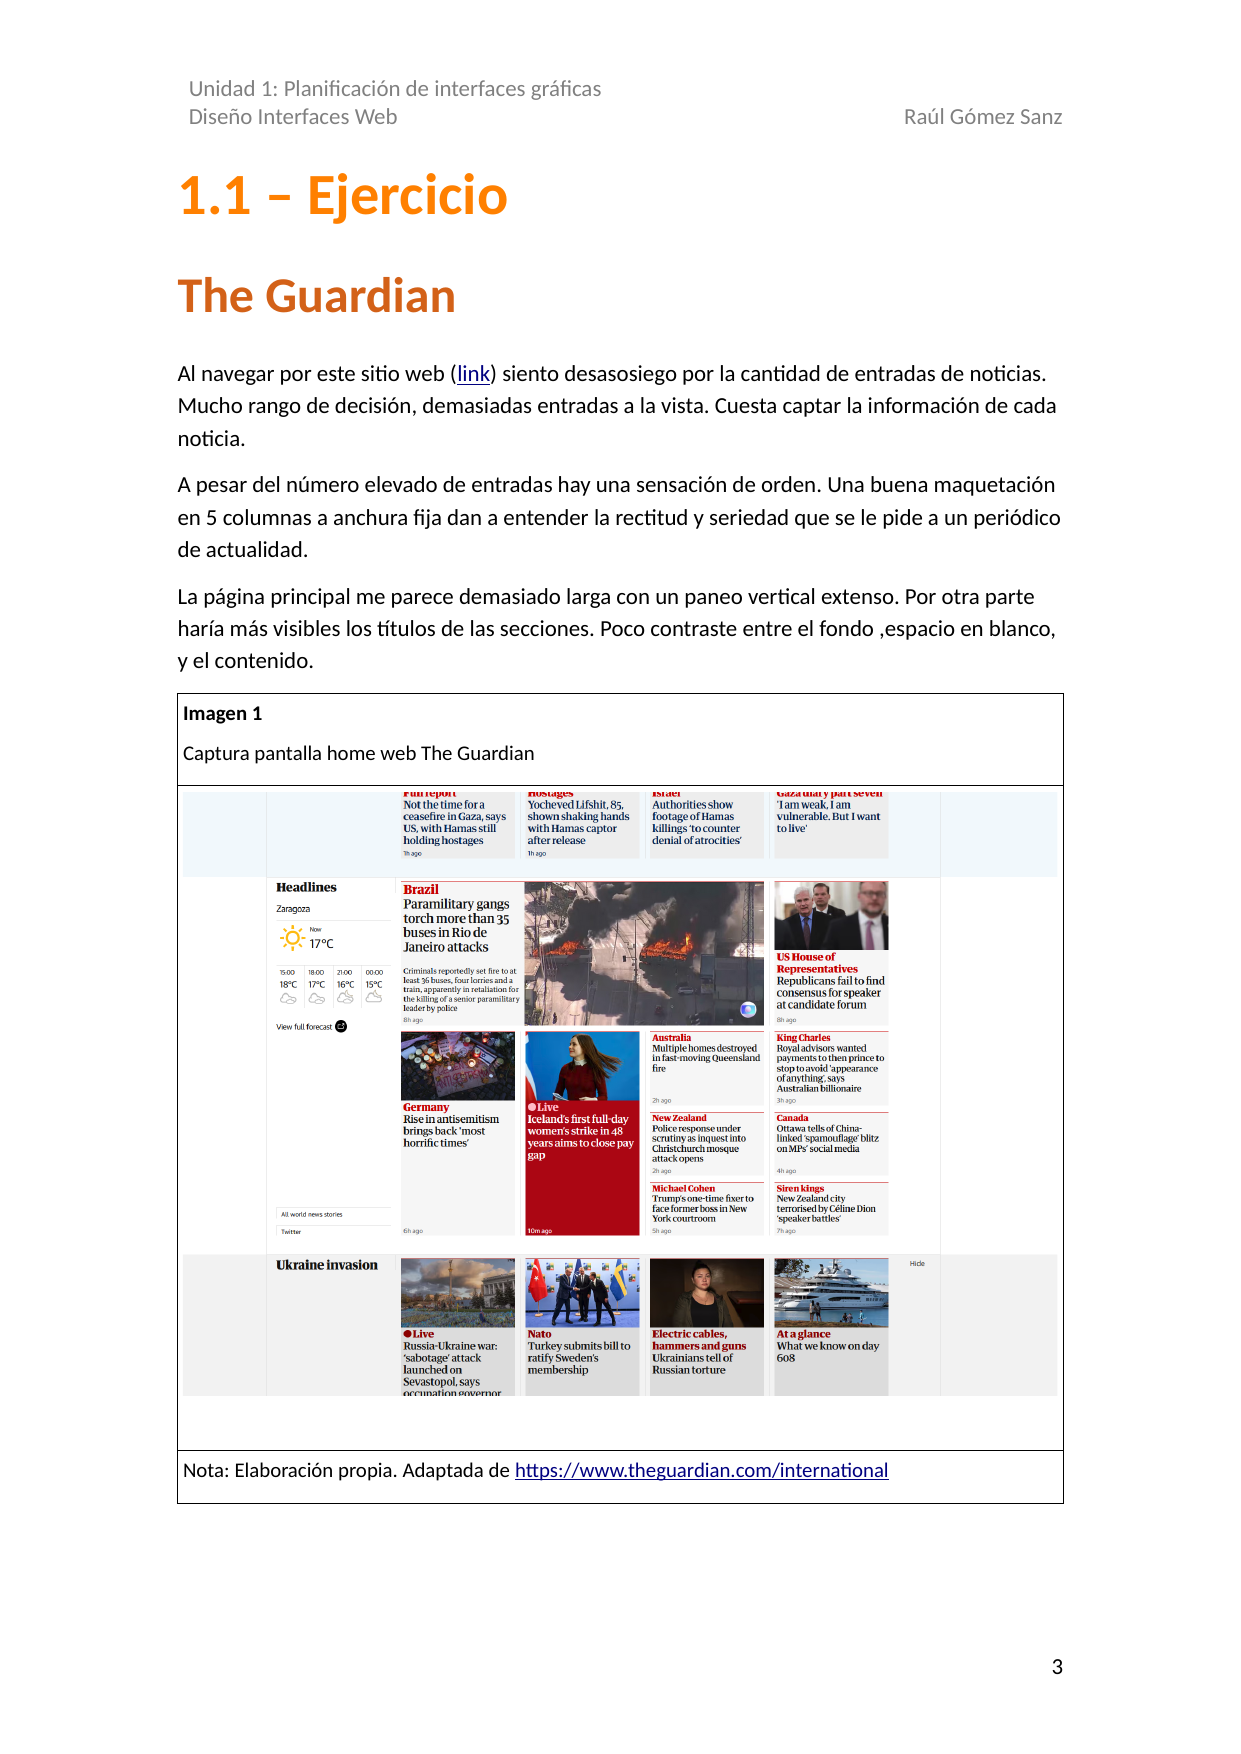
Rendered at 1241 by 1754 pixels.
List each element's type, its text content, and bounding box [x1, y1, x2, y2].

table_header Imagen 1 Captura pantalla home web The Guardian [178, 694, 1063, 785]
subtitle 1.1 – Ejercicio [177, 158, 1063, 229]
text A pesar del número elevado de entradas hay una sensación de orden. Una buena maquetación en 5 columnas a anchura fija dan a entender la rectitud y seriedad que se le pide a un periódico de actualidad. [177, 471, 1063, 563]
table_cell [178, 786, 1063, 1450]
text La página principal me parece demasiado larga con un paneo vertical extenso. Por otra parte haría más visibles los títulos de las secciones. Poco contraste entre el fondo ,espacio en blanco, y el contenido. [177, 582, 1063, 674]
subtitle The Guardian [177, 264, 1063, 325]
table_cell Nota: Elaboración propia. Adaptada de https://www.theguardian.com/international [178, 1451, 1063, 1503]
text Al navegar por este sitio web (link) siento desasosiego por la cantidad de entradas de noticias. Mucho rango de decisión, demasiadas entradas a la vista. Cuesta captar la información de cada noticia. [177, 359, 1063, 452]
picture [182, 792, 1058, 1396]
